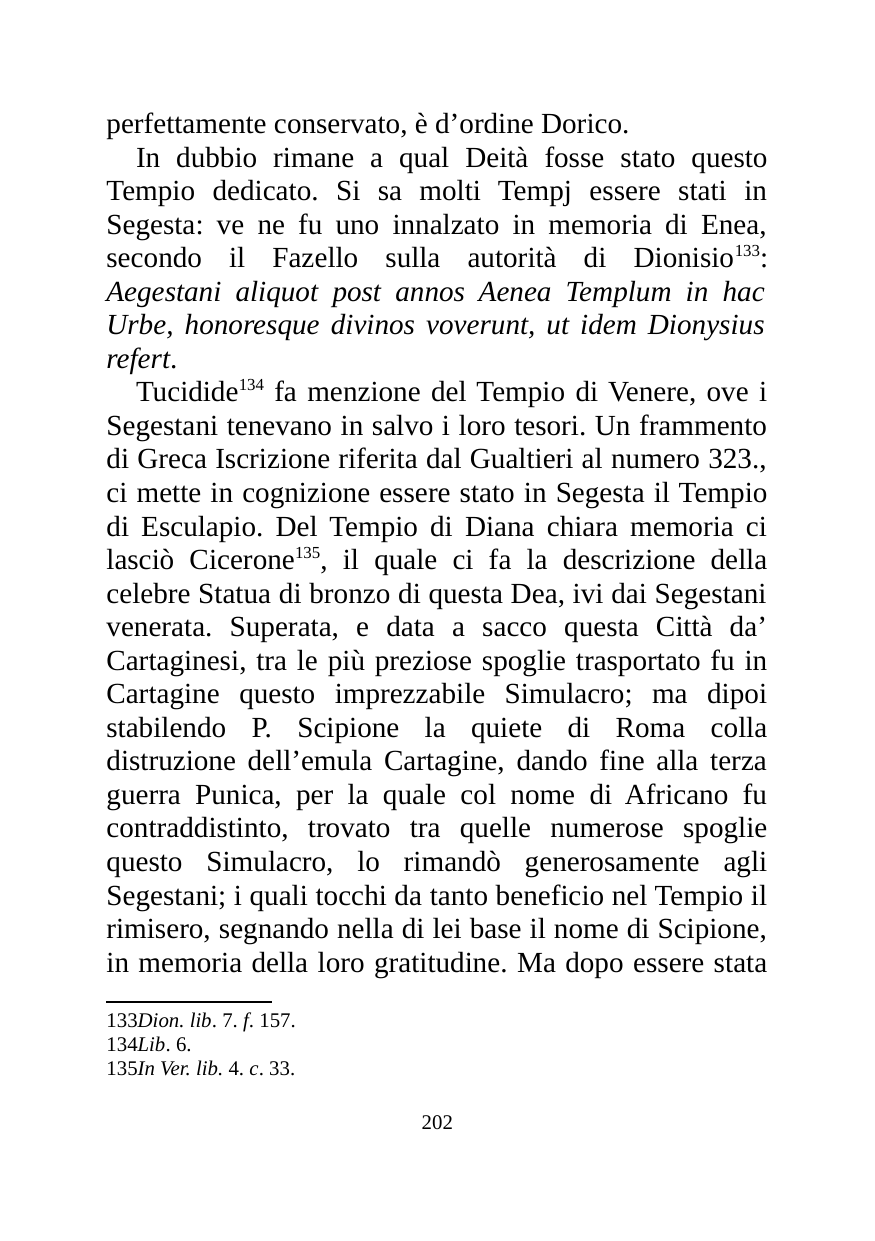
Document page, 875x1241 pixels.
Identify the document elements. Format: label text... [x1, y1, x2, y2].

text In dubbio rimane a qual Deità fosse stato questo Tempio dedicato. Si sa molti Tempj essere stati in Segesta: ve ne fu uno innalzato in memoria di Enea, secondo il Fazello sulla autorità di Dionisio: Aegestani aliquot post annos Aenea Templum in hac Urbe, honoresque divinos voverunt, ut idem Dionysius refert. [106, 140, 768, 374]
text In Ver. lib. 4. c. 33. [106, 1056, 768, 1080]
text Tucidide fa menzione del Tempio di Venere, ove i Segestani tenevano in salvo i loro tesori. Un frammento di Greca Iscrizione riferita dal Gualtieri al numero 323., ci mette in cognizione essere stato in Segesta il Tempio di Esculapio. Del Tempio di Diana chiara memoria ci lasciò Cicerone, il quale ci fa la descrizione della celebre Statua di bronzo di questa Dea, ivi dai Segestani venerata. Superata, e data a sacco questa Città da’ Cartaginesi, tra le più preziose spoglie trasportato fu in Cartagine questo imprezzabile Simulacro; ma dipoi stabilendo P. Scipione la quiete di Roma colla distruzione dell’emula Cartagine, dando fine alla terza guerra Punica, per la quale col nome di Africano fu contraddistinto, trovato tra quelle numerose spoglie questo Simulacro, lo rimandò generosamente agli Segestani; i quali tocchi da tanto beneficio nel Tempio il rimisero, segnando nella di lei base il nome di Scipione, in memoria della loro gratitudine. Ma dopo essere stata [106, 374, 768, 978]
text Lib. 6. [106, 1032, 768, 1056]
text perfettamente conservato, è d’ordine Dorico. [106, 106, 768, 140]
text Dion. lib. 7. f. 157. [106, 1008, 768, 1032]
